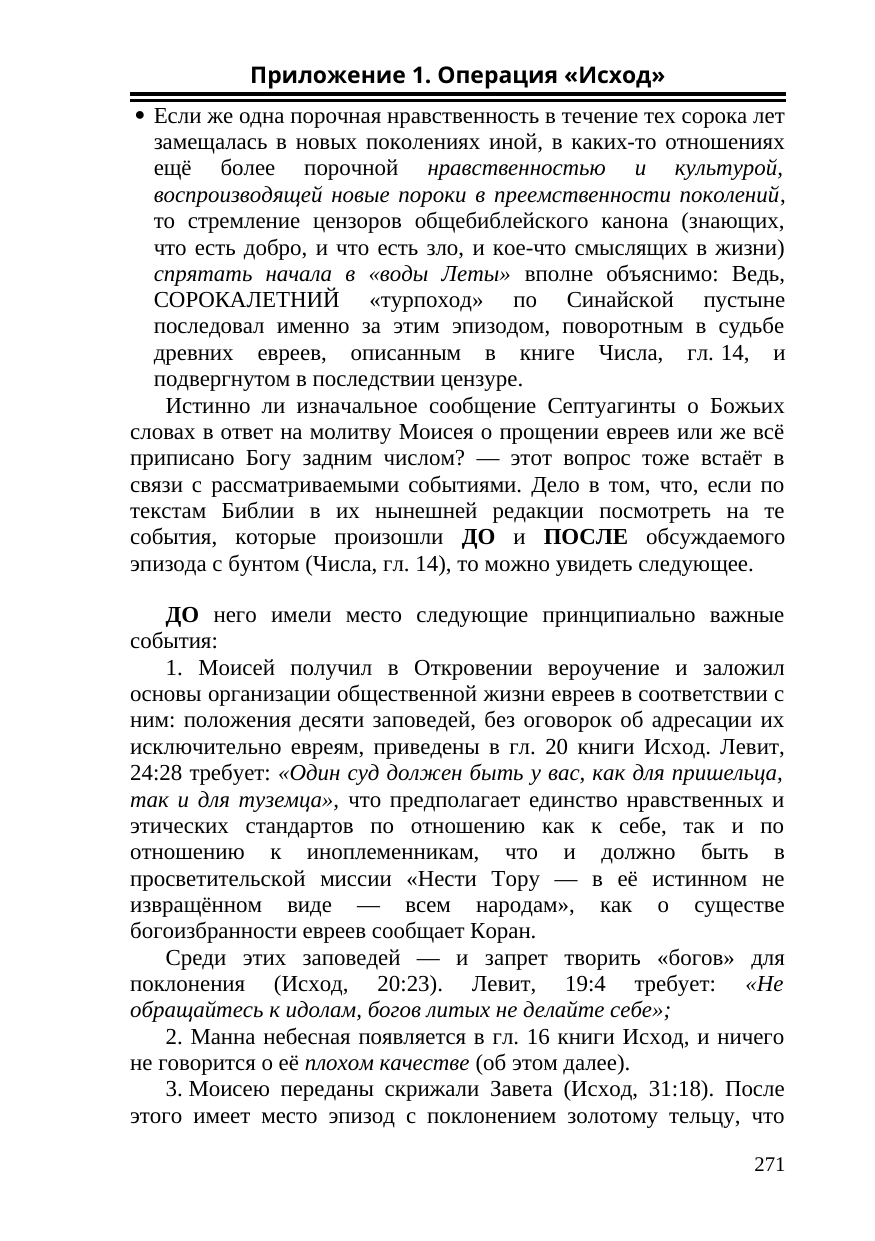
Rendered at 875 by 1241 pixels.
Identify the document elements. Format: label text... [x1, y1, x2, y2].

text ДО него имели место следующие принципиально важные события: [130, 601, 786, 654]
list Если же одна порочная нравственность в течение тех сорока лет замещалась в новых поколениях иной, в каких-то отношениях ещё более порочной нравственностью и культурой, воспроизводящей новые пороки в преемственности поколений, то стремление цензоров общебиблейского канона (знающих, что есть добро, и что есть зло, и кое-что смыслящих в жизни) спрятать начала в «воды Леты» вполне объяснимо: Ведь, СОРОКАЛЕТНИЙ «турпоход» по Синайской пустыне последовал именно за этим эпизодом, поворотным в судьбе древних евреев, описанным в книге Числа, гл. 14, и подвергнутом в последствии цензуре. [136, 102, 786, 392]
text 3. Моисею переданы скрижали Завета (Исход, 31:18). После этого имеет место эпизод с поклонением золотому тельцу, что [130, 1076, 786, 1128]
text 2. Манна небесная появляется в гл. 16 книги Исход, и ничего не говорится о её плохом качестве (об этом далее). [130, 1023, 786, 1076]
text Среди этих заповедей — и запрет творить «богов» для поклонения (Исход, 20:23). Левит, 19:4 требует: «Не обращайтесь к идолам, богов литых не делайте себе»; [130, 944, 786, 1023]
text 1. Моисей получил в Откровении вероучение и заложил основы организации общественной жизни евреев в соответствии с ним: положения десяти заповедей, без оговорок об адресации их исключительно евреям, приведены в гл. 20 книги Исход. Левит, 24:28 требует: «Один суд должен быть у вас, как для пришельца, так и для туземца», что предполагает единство нравственных и этических стандартов по отношению как к себе, так и по отношению к иноплеменникам, что и должно быть в просветительской миссии «Нести Тору — в её истинном не извращённом виде — всем народам», как о существе богоизбранности евреев сообщает Коран. [130, 654, 786, 944]
text Истинно ли изначальное сообщение Септуагинты о Божьих словах в ответ на молитву Моисея о прощении евреев или же всё приписано Богу задним числом? — этот вопрос тоже встаёт в связи с рассматриваемыми событиями. Дело в том, что, если по текстам Библии в их нынешней редакции посмотреть на те события, которые произошли ДО и ПОСЛЕ обсуждаемого эпизода с бунтом (Числа, гл. 14), то можно увидеть следующее. [130, 392, 786, 576]
